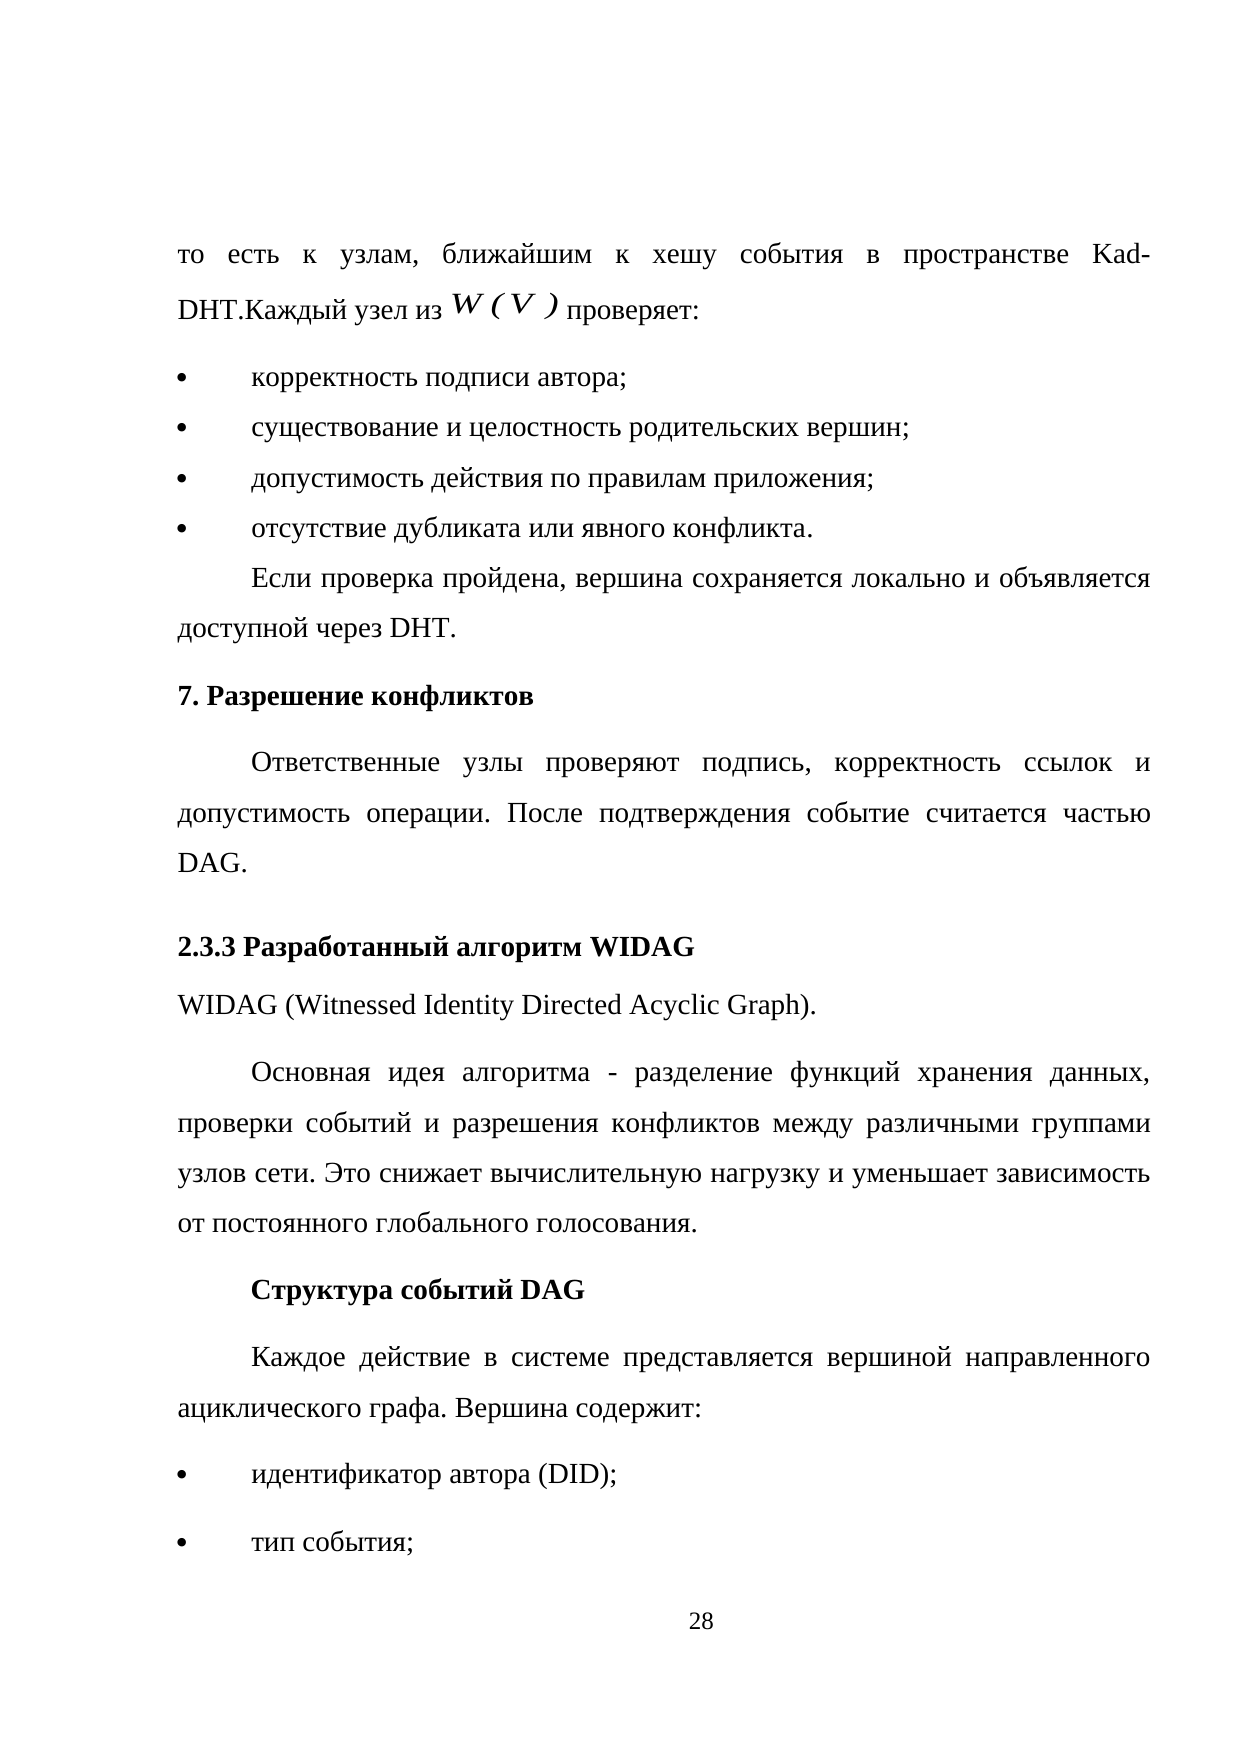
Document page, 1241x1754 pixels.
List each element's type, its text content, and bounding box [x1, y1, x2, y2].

list корректность подписи автора; [177, 359, 1152, 393]
text Структура событий DAG [177, 1272, 1152, 1306]
text Каждое действие в системе представляется вершиной направленного ациклического графа. Вершина содержит: [177, 1339, 1152, 1423]
text Ответственные узлы проверяют подпись, корректность ссылок и допустимость операции. После подтверждения событие считается частью DAG. [177, 744, 1152, 879]
text Основная идея алгоритма - разделение функций хранения данных, проверки событий и разрешения конфликтов между различными группами узлов сети. Это снижает вычислительную нагрузку и уменьшает зависимость от постоянного глобального голосования. [177, 1054, 1152, 1239]
list идентификатор автора (DID); [177, 1457, 1152, 1490]
text 2.3.3 Разработанный алгоритм WIDAG [177, 929, 1152, 962]
text 7. Разрешение конфликтов [177, 678, 1152, 711]
list отсутствие дубликата или явного конфликта. [177, 510, 1152, 543]
text WIDAG (Witnessed Identity Directed Acyclic Graph). [177, 987, 1152, 1021]
list допустимость действия по правилам приложения; [177, 460, 1152, 493]
text то есть к узлам, ближайшим к хешу события в пространстве Kad-DHT.Каждый узел из проверяет: [177, 236, 1152, 326]
list тип события; [177, 1524, 1152, 1557]
list существование и целостность родительских вершин; [177, 409, 1152, 443]
text Если проверка пройдена, вершина сохраняется локально и объявляется доступной через DHT. [177, 560, 1152, 644]
